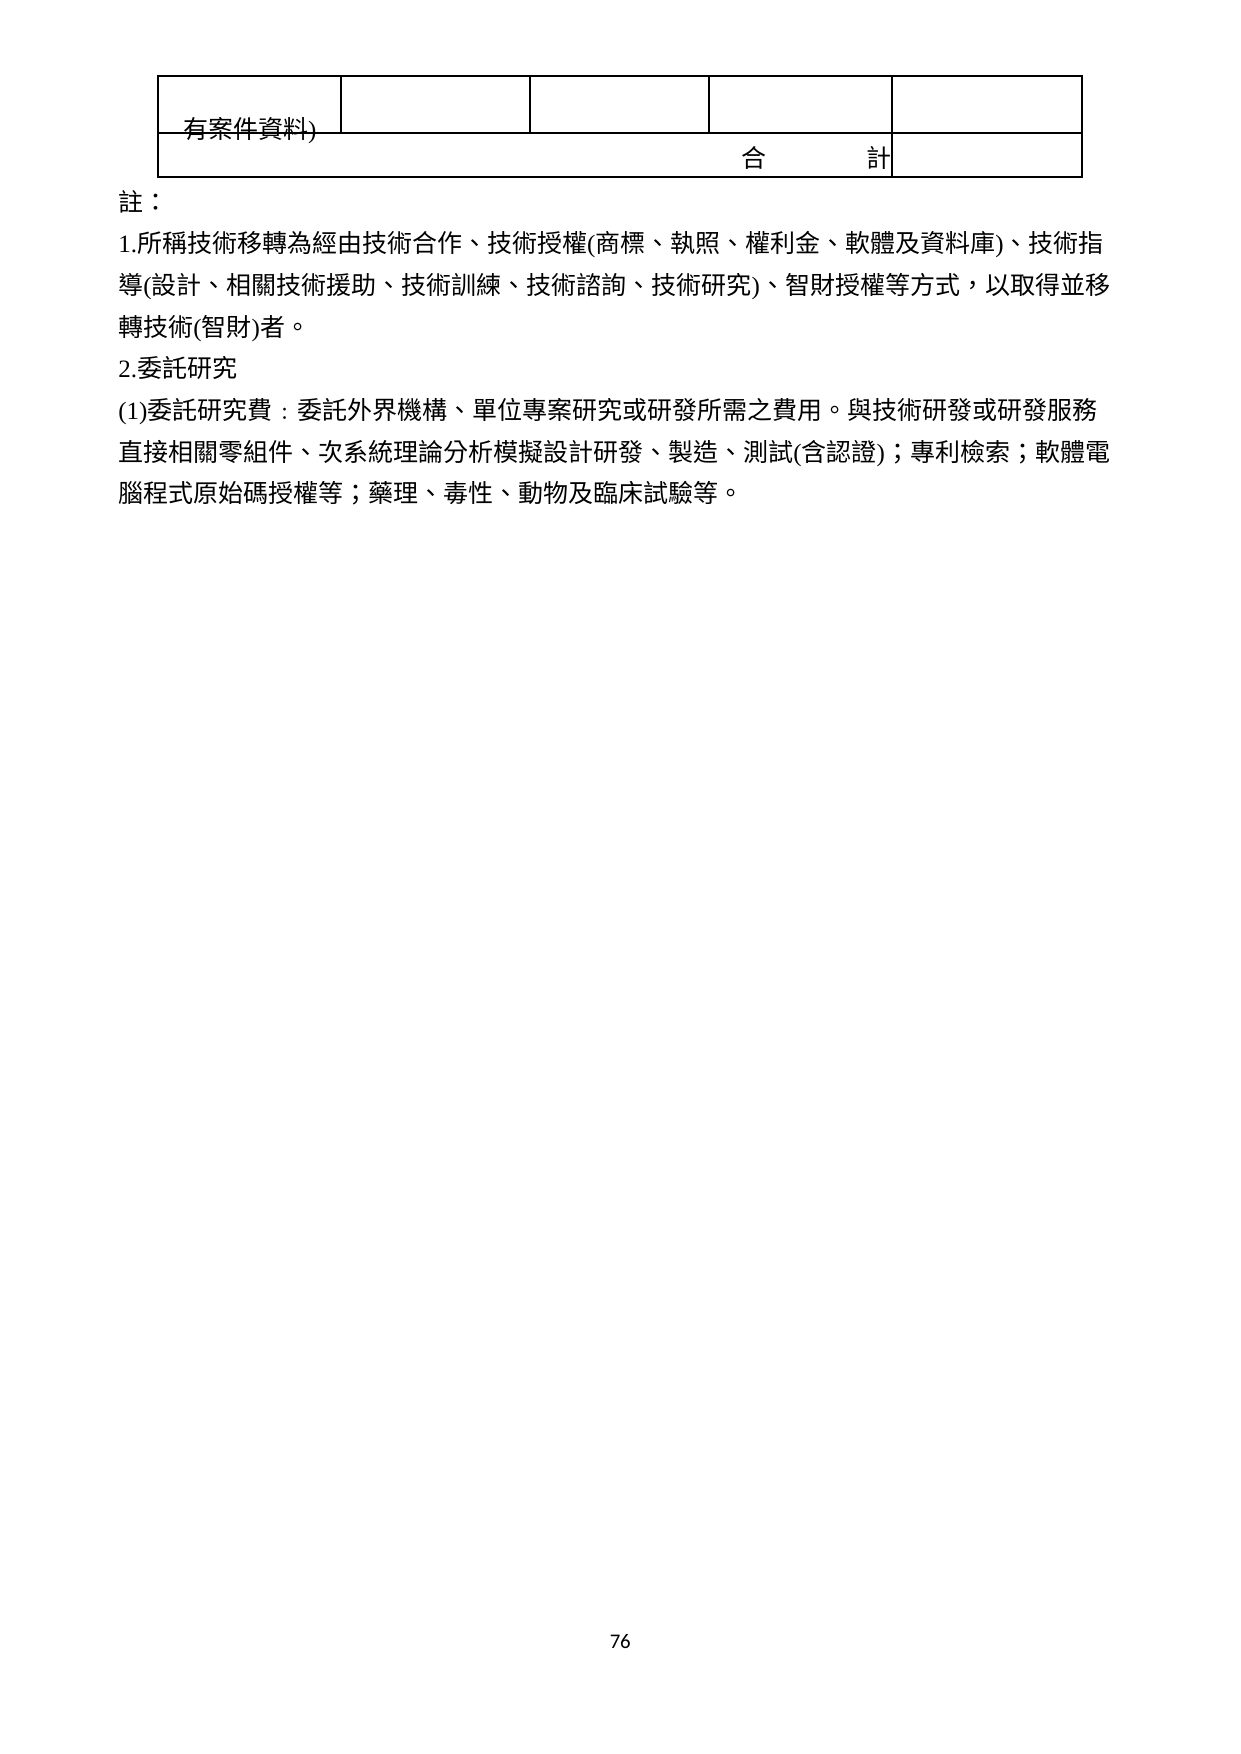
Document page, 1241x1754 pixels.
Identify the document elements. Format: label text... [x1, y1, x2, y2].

text 1.所稱技術移轉為經由技術合作、技術授權(商標、執照、權利金、軟體及資料庫)、技術指導(設計、相關技術援助、技術訓練、技術諮詢、技術研究)、智財授權等方式，以取得並移轉技術(智財)者。 [118, 219, 1122, 344]
table_cell 有案件資料) [159, 77, 340, 132]
text 註： [118, 178, 1122, 219]
table_cell [710, 77, 891, 132]
table_cell 合 計 [159, 134, 891, 176]
text (1)委託研究費﹕委託外界機構、單位專案研究或研發所需之費用。與技術研發或研發服務直接相關零組件、次系統理論分析模擬設計研發、製造、測試(含認證)；專利檢索；軟體電腦程式原始碼授權等；藥理、毒性、動物及臨床試驗等。 [118, 386, 1122, 511]
text 2.委託研究 [118, 344, 1122, 386]
table_cell [893, 77, 1081, 132]
table_cell [893, 134, 1081, 176]
table_cell [342, 77, 529, 132]
table_cell [531, 77, 708, 132]
